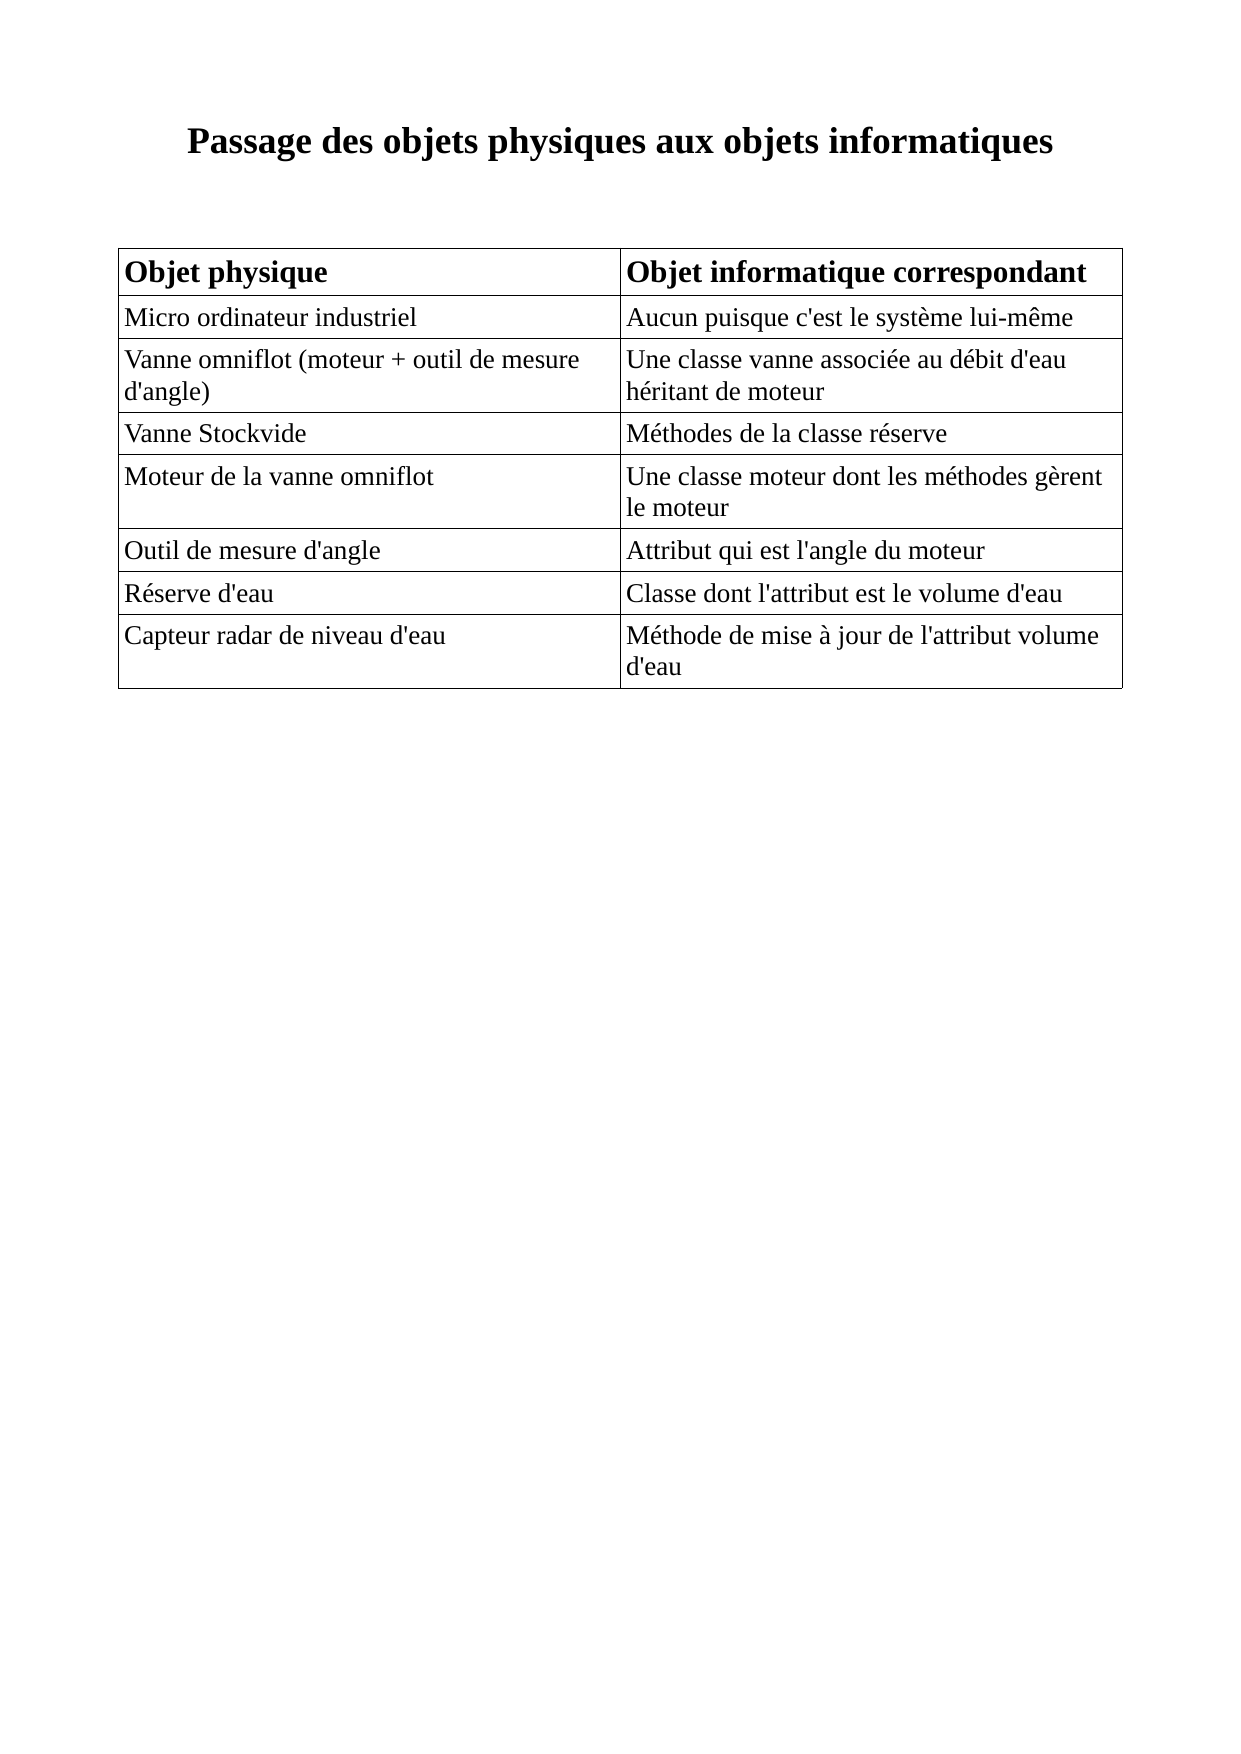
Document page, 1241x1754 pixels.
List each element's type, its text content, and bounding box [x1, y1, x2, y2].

table_cell Capteur radar de niveau d'eau [119, 615, 620, 687]
text Passage des objets physiques aux objets informatiques [118, 118, 1122, 161]
table_cell Méthode de mise à jour de l'attribut volume d'eau [621, 615, 1122, 687]
table_cell Moteur de la vanne omniflot [119, 455, 620, 528]
table_cell Micro ordinateur industriel [119, 296, 620, 338]
table_cell Aucun puisque c'est le système lui-même [621, 296, 1122, 338]
table_cell Vanne omniflot (moteur + outil de mesure d'angle) [119, 339, 620, 412]
table_cell Une classe moteur dont les méthodes gèrent le moteur [621, 455, 1122, 528]
table_header Objet informatique correspondant [621, 249, 1122, 295]
table_cell Méthodes de la classe réserve [621, 413, 1122, 454]
table_cell Attribut qui est l'angle du moteur [621, 529, 1122, 571]
table_cell Réserve d'eau [119, 572, 620, 613]
table_cell Vanne Stockvide [119, 413, 620, 454]
table_cell Classe dont l'attribut est le volume d'eau [621, 572, 1122, 613]
table_header Objet physique [119, 249, 620, 295]
table_cell Une classe vanne associée au débit d'eau héritant de moteur [621, 339, 1122, 412]
table_cell Outil de mesure d'angle [119, 529, 620, 571]
